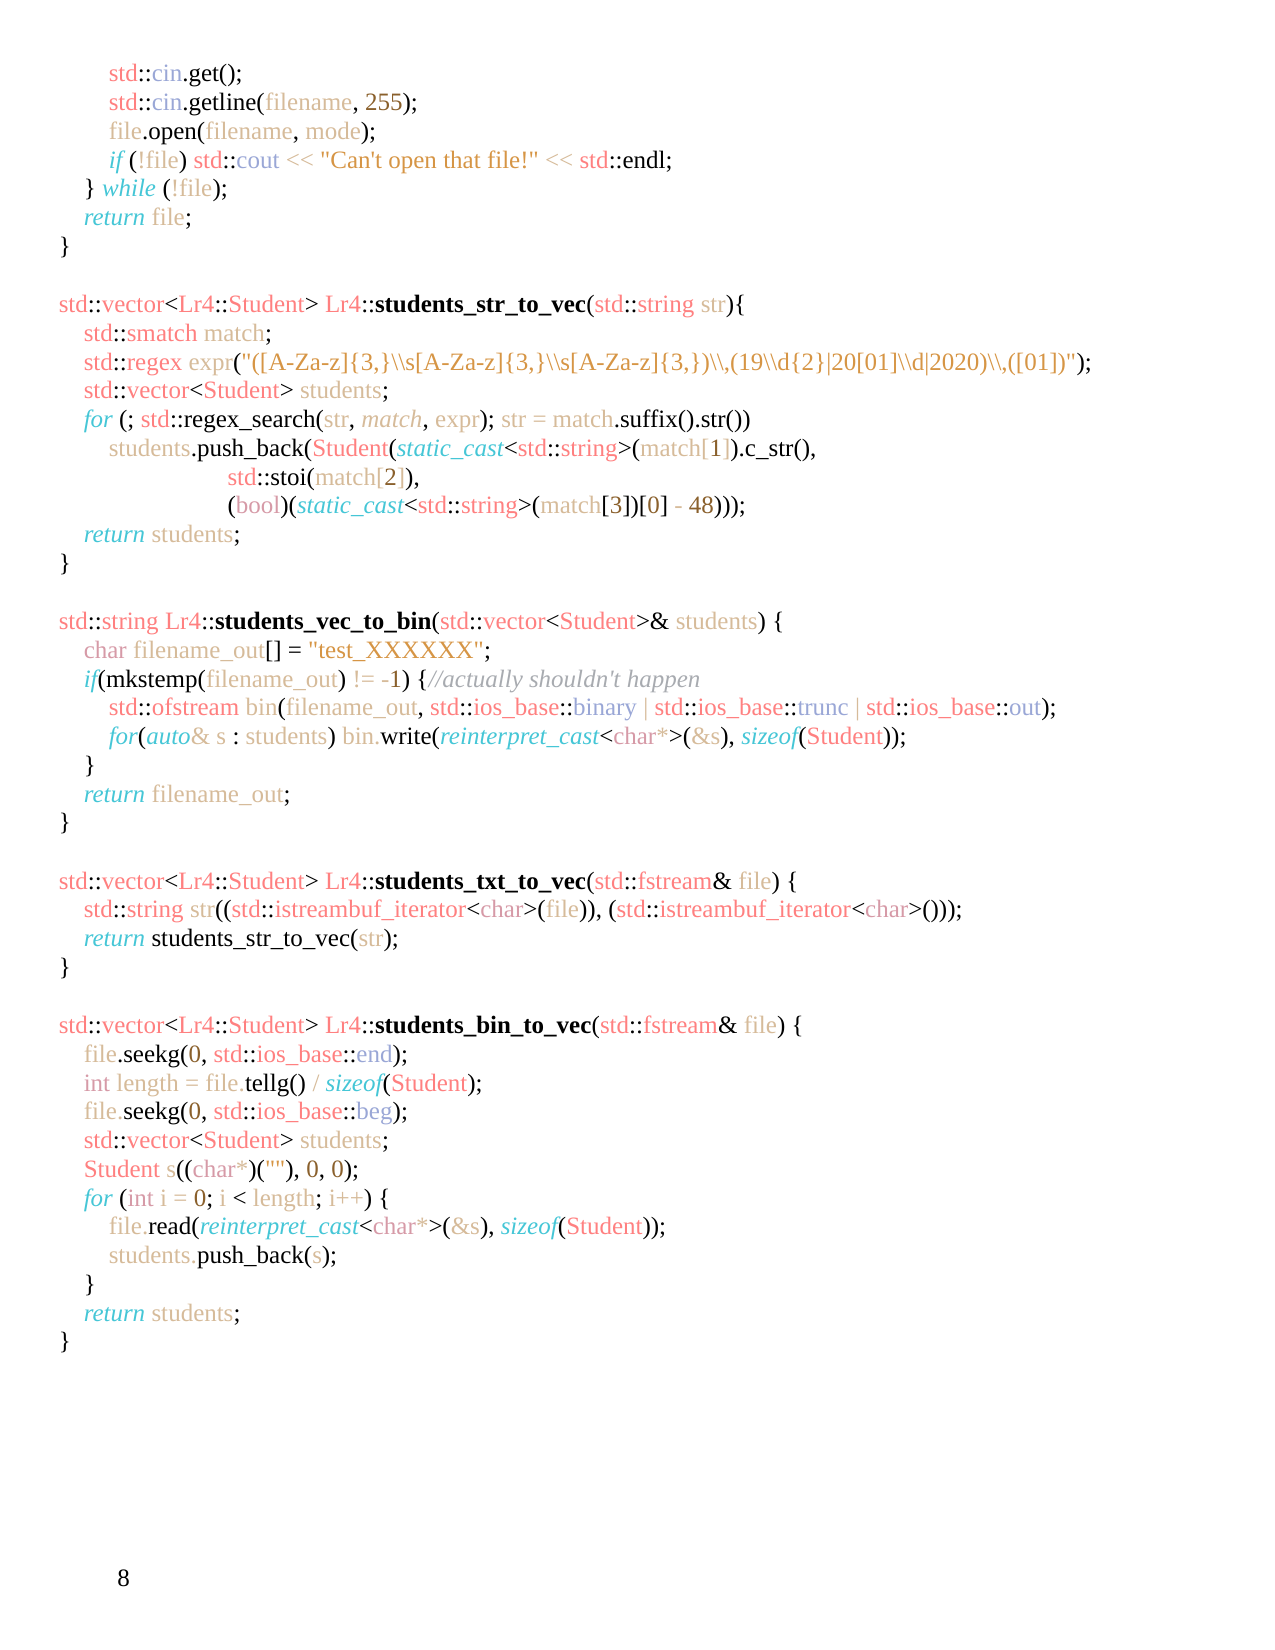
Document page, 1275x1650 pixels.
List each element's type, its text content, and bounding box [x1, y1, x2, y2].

text if (!file) std::cout << "Can't open that file!" << std::endl; [58, 145, 1156, 173]
text students.push_back(Student(static_cast<std::string>(match[1]).c_str(), [58, 433, 1156, 462]
text } [58, 231, 1156, 260]
text Student s((char*)(""), 0, 0); [58, 1154, 1156, 1183]
text std::ofstream bin(filename_out, std::ios_base::binary | std::ios_base::trunc | std::ios_base::out); [58, 692, 1156, 721]
text std::cin.getline(filename, 255); [58, 87, 1156, 116]
text } [58, 1326, 1156, 1355]
text int length = file.tellg() / sizeof(Student); [58, 1068, 1156, 1096]
text char filename_out[] = "test_XXXXXX"; [58, 635, 1156, 664]
text return students; [58, 519, 1156, 548]
text std::vector<Student> students; [58, 1125, 1156, 1154]
text std::stoi(match[2]), [58, 462, 1156, 491]
text students.push_back(s); [58, 1240, 1156, 1269]
text file.seekg(0, std::ios_base::end); [58, 1039, 1156, 1068]
text std::vector<Student> students; [58, 376, 1156, 404]
text for (; std::regex_search(str, match, expr); str = match.suffix().str()) [58, 404, 1156, 433]
text std::vector<Lr4::Student> Lr4::students_str_to_vec(std::string str){ [58, 289, 1156, 318]
text for (int i = 0; i < length; i++) { [58, 1183, 1156, 1211]
text } [58, 750, 1156, 779]
text std::smatch match; [58, 318, 1156, 347]
text std::vector<Lr4::Student> Lr4::students_bin_to_vec(std::fstream& file) { [58, 1010, 1156, 1039]
text } [58, 1269, 1156, 1298]
text } [58, 807, 1156, 836]
text file.open(filename, mode); [58, 116, 1156, 145]
text return students; [58, 1298, 1156, 1326]
text return students_str_to_vec(str); [58, 923, 1156, 952]
text } [58, 548, 1156, 577]
text return file; [58, 202, 1156, 231]
text file.seekg(0, std::ios_base::beg); [58, 1096, 1156, 1125]
text } [58, 952, 1156, 981]
text (bool)(static_cast<std::string>(match[3])[0] - 48))); [58, 491, 1156, 519]
text } while (!file); [58, 173, 1156, 202]
text file.read(reinterpret_cast<char*>(&s), sizeof(Student)); [58, 1211, 1156, 1240]
text std::regex expr("([A-Za-z]{3,}\\s[A-Za-z]{3,}\\s[A-Za-z]{3,})\\,(19\\d{2}|20[01]\\d|2020)\\,([01])"); [58, 347, 1156, 376]
text for(auto& s : students) bin.write(reinterpret_cast<char*>(&s), sizeof(Student)); [58, 721, 1156, 750]
text std::vector<Lr4::Student> Lr4::students_txt_to_vec(std::fstream& file) { [58, 866, 1156, 894]
text return filename_out; [58, 779, 1156, 807]
text std::string str((std::istreambuf_iterator<char>(file)), (std::istreambuf_iterator<char>())); [58, 894, 1156, 923]
text if(mkstemp(filename_out) != -1) {//actually shouldn't happen [58, 664, 1156, 692]
text std::string Lr4::students_vec_to_bin(std::vector<Student>& students) { [58, 606, 1156, 635]
text std::cin.get(); [58, 58, 1156, 87]
